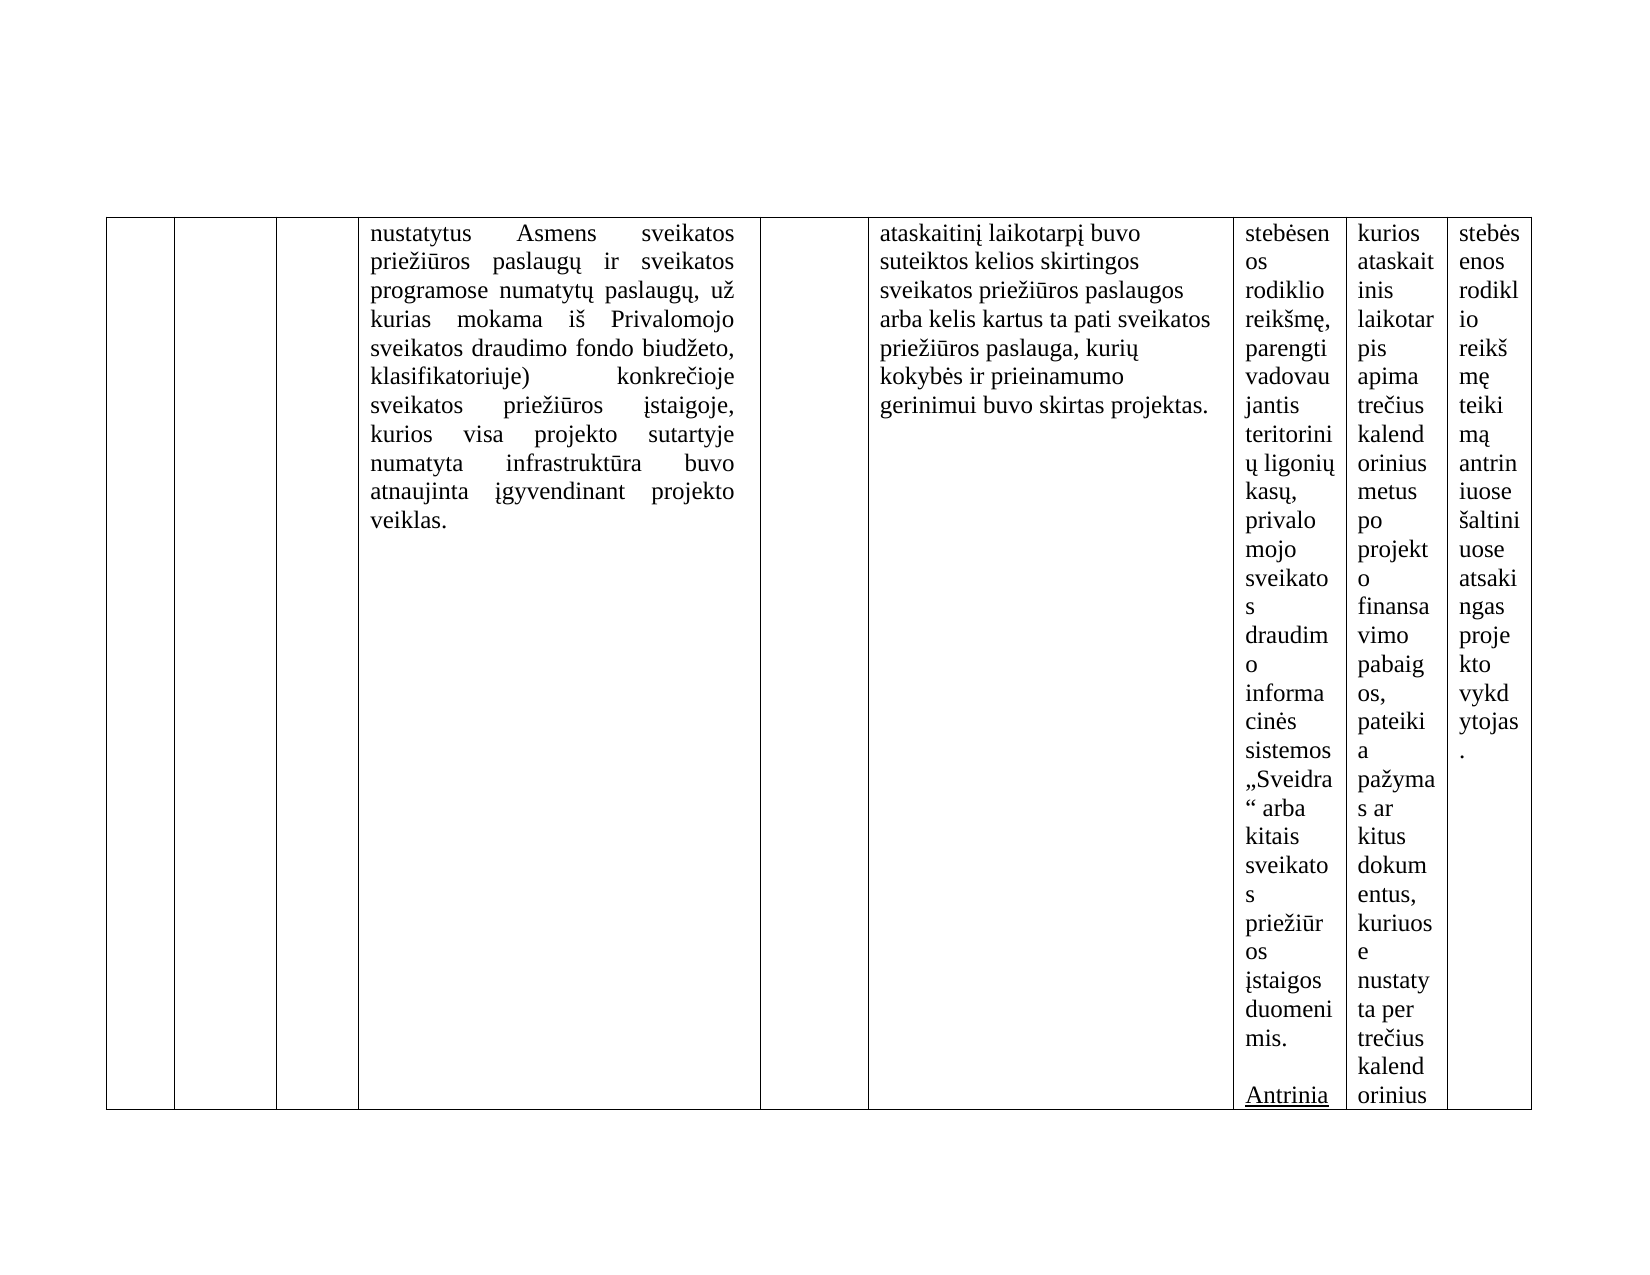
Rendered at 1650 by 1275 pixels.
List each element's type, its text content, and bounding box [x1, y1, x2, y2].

table_cell stebėsenos rodiklio reikšmę, parengti vadovaujantis teritorinių ligonių kasų, privalomojo sveikatos draudimo informacinės sistemos „Sveidra“ arba kitais sveikatos priežiūros įstaigos duomenimis. Antrinia [1234, 218, 1346, 1109]
table_cell kurios ataskaitinis laikotarpis apima trečius kalendorinius metus po projekto finansavimo pabaigos, pateikia pažymas ar kitus dokumentus, kuriuose nustatyta per trečius kalendorinius [1347, 218, 1447, 1109]
table_cell [761, 218, 868, 1109]
table_cell [277, 218, 358, 1109]
table_cell [175, 218, 276, 1109]
table_cell [107, 218, 174, 1109]
table_cell stebėsenos rodiklio reikšmę teikimą antriniuose šaltiniuose atsakingas projekto vykdytojas. [1448, 218, 1531, 1109]
table_cell ataskaitinį laikotarpį buvo suteiktos kelios skirtingos sveikatos priežiūros paslaugos arba kelis kartus ta pati sveikatos priežiūros paslauga, kurių kokybės ir prieinamumo gerinimui buvo skirtas projektas. [869, 218, 1233, 1109]
table_cell nustatytus Asmens sveikatos priežiūros paslaugų ir sveikatos programose numatytų paslaugų, už kurias mokama iš Privalomojo sveikatos draudimo fondo biudžeto, klasifikatoriuje) konkrečioje sveikatos priežiūros įstaigoje, kurios visa projekto sutartyje numatyta infrastruktūra buvo atnaujinta įgyvendinant projekto veiklas. [359, 218, 760, 1109]
